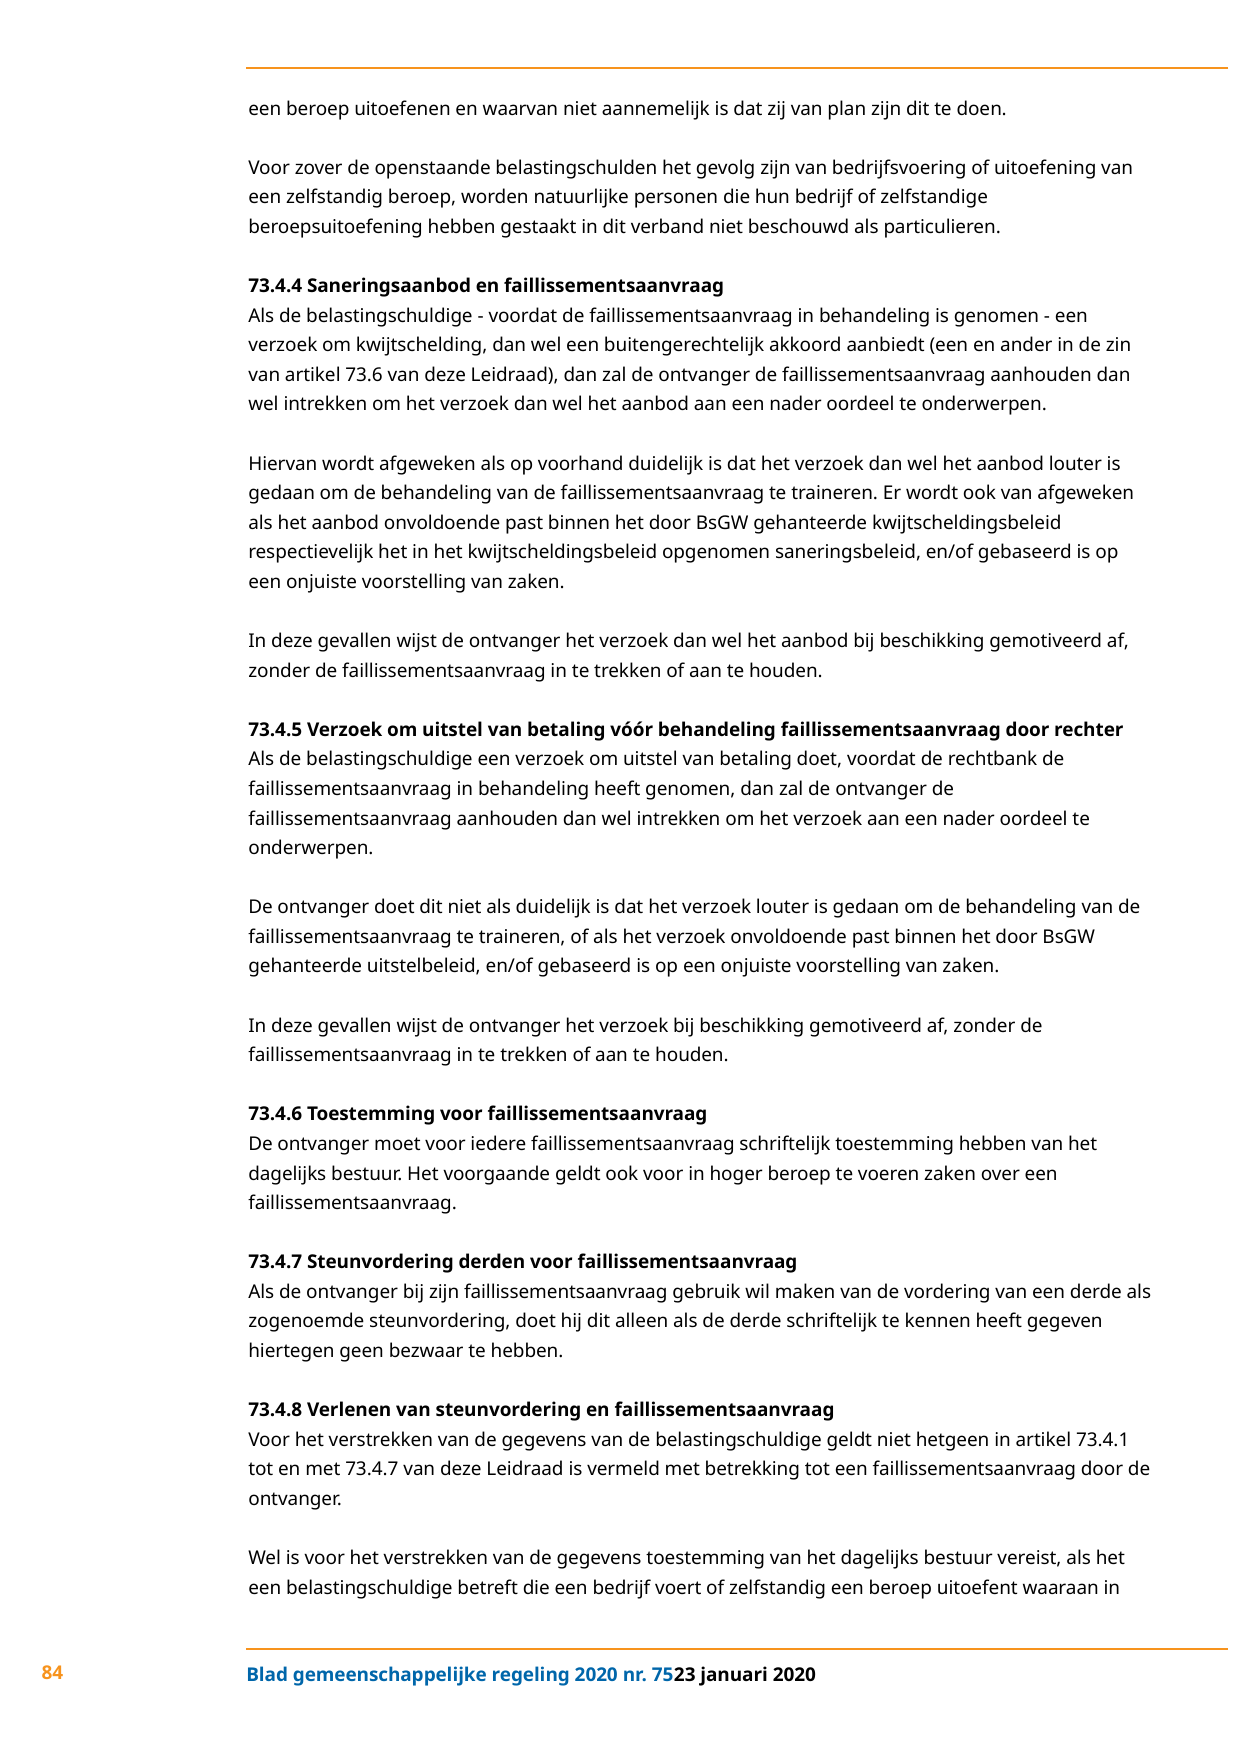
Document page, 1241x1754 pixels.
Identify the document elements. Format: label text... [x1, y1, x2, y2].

text 73.4.5 Verzoek om uitstel van betaling vóór behandeling faillissementsaanvraag door rechter [248, 716, 1152, 742]
text 73.4.7 Steunvordering derden voor faillissementsaanvraag [248, 1248, 1152, 1274]
text In deze gevallen wijst de ontvanger het verzoek dan wel het aanbod bij beschikking gemotiveerd af, zonder de faillissementsaanvraag in te trekken of aan te houden. [248, 627, 1152, 683]
text 73.4.4 Saneringsaanbod en faillissementsaanvraag [248, 272, 1152, 298]
text Als de belastingschuldige een verzoek om uitstel van betaling doet, voordat de rechtbank de faillissementsaanvraag in behandeling heeft genomen, dan zal de ontvanger de faillissementsaanvraag aanhouden dan wel intrekken om het verzoek aan een nader oordeel te onderwerpen. [248, 746, 1152, 860]
text Voor zover de openstaande belastingschulden het gevolg zijn van bedrijfsvoering of uitoefening van een zelfstandig beroep, worden natuurlijke personen die hun bedrijf of zelfstandige beroepsuitoefening hebben gestaakt in dit verband niet beschouwd als particulieren. [248, 154, 1152, 239]
text Hiervan wordt afgeweken als op voorhand duidelijk is dat het verzoek dan wel het aanbod louter is gedaan om de behandeling van de faillissementsaanvraag te traineren. Er wordt ook van afgeweken als het aanbod onvoldoende past binnen het door BsGW gehanteerde kwijtscheldingsbeleid respectievelijk het in het kwijtscheldingsbeleid opgenomen saneringsbeleid, en/of gebaseerd is op een onjuiste voorstelling van zaken. [248, 450, 1152, 594]
picture [41, 47, 231, 172]
text De ontvanger doet dit niet als duidelijk is dat het verzoek louter is gedaan om de behandeling van de faillissementsaanvraag te traineren, of als het verzoek onvoldoende past binnen het door BsGW gehanteerde uitstelbeleid, en/of gebaseerd is op een onjuiste voorstelling van zaken. [248, 893, 1152, 978]
text In deze gevallen wijst de ontvanger het verzoek bij beschikking gemotiveerd af, zonder de faillissementsaanvraag in te trekken of aan te houden. [248, 1012, 1152, 1067]
text Als de belastingschuldige - voordat de faillissementsaanvraag in behandeling is genomen - een verzoek om kwijtschelding, dan wel een buitengerechtelijk akkoord aanbiedt (een en ander in de zin van artikel 73.6 van deze Leidraad), dan zal de ontvanger de faillissementsaanvraag aanhouden dan wel intrekken om het verzoek dan wel het aanbod aan een nader oordeel te onderwerpen. [248, 302, 1152, 416]
text Als de ontvanger bij zijn faillissementsaanvraag gebruik wil maken van de vordering van een derde als zogenoemde steunvordering, doet hij dit alleen als de derde schriftelijk te kennen heeft gegeven hiertegen geen bezwaar te hebben. [248, 1278, 1152, 1363]
text een beroep uitoefenen en waarvan niet aannemelijk is dat zij van plan zijn dit te doen. [248, 95, 1152, 121]
text 73.4.8 Verlenen van steunvordering en faillissementsaanvraag [248, 1396, 1152, 1422]
text De ontvanger moet voor iedere faillissementsaanvraag schriftelijk toestemming hebben van het dagelijks bestuur. Het voorgaande geldt ook voor in hoger beroep te voeren zaken over een faillissementsaanvraag. [248, 1130, 1152, 1215]
text 73.4.6 Toestemming voor faillissementsaanvraag [248, 1101, 1152, 1126]
text Wel is voor het verstrekken van de gegevens toestemming van het dagelijks bestuur vereist, als het een belastingschuldige betreft die een bedrijf voert of zelfstandig een beroep uitoefent waaraan in [248, 1544, 1152, 1600]
text Voor het verstrekken van de gegevens van de belastingschuldige geldt niet hetgeen in artikel 73.4.1 tot en met 73.4.7 van deze Leidraad is vermeld met betrekking tot een faillissementsaanvraag door de ontvanger. [248, 1426, 1152, 1511]
